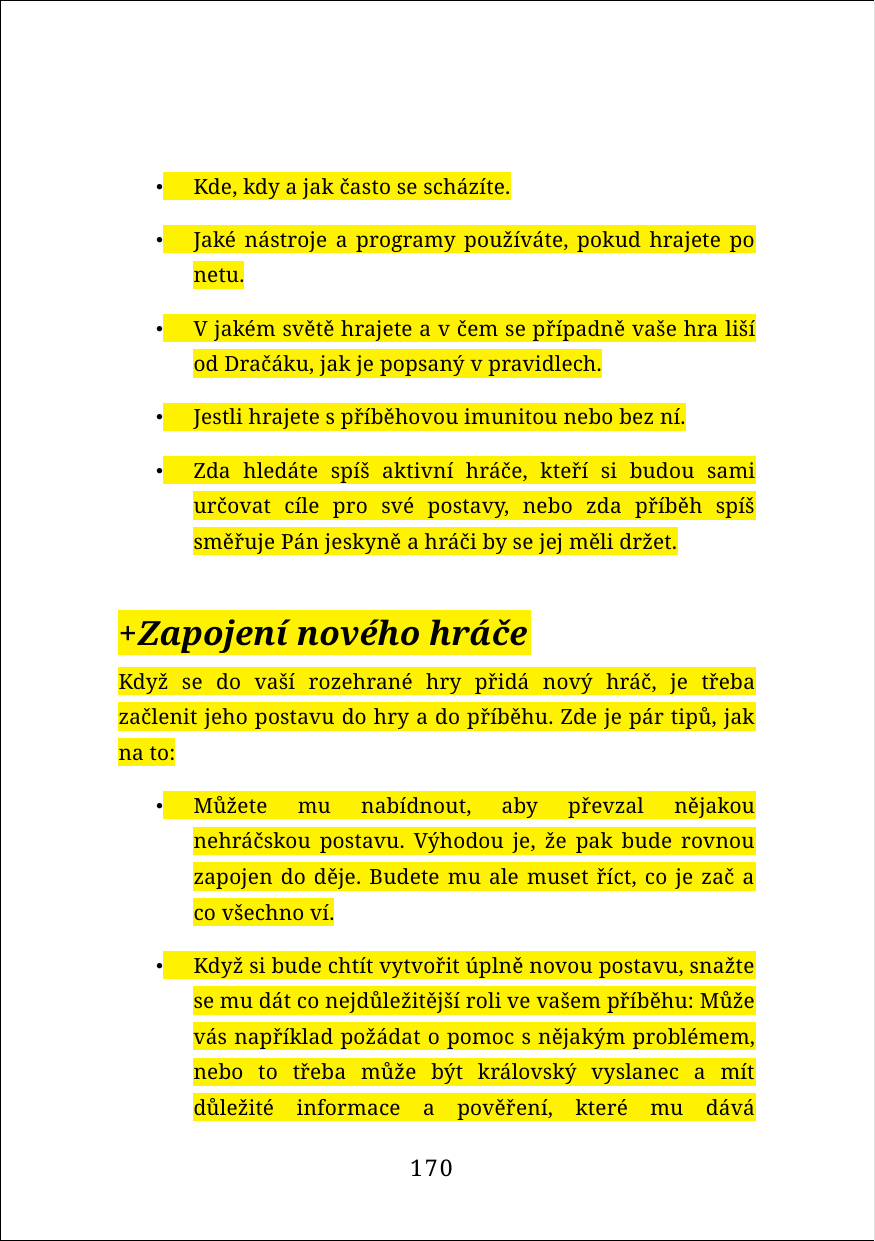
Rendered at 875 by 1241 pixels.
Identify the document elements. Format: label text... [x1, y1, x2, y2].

list Kde, kdy a jak často se scházíte. [156, 172, 756, 200]
list V jakém světě hrajete a v čem se případně vaše hra liší od Dračáku, jak je popsaný v pravidlech. [156, 314, 756, 378]
list Jestli hrajete s příběhovou imunitou nebo bez ní. [156, 402, 756, 431]
text Když se do vaší rozehrané hry přidá nový hráč, je třeba začlenit jeho postavu do hry a do příběhu. Zde je pár tipů, jak na to: [118, 667, 756, 766]
list Zda hledáte spíš aktivní hráče, kteří si budou sami určovat cíle pro své postavy, nebo zda příběh spíš směřuje Pán jeskyně a hráči by se jej měli držet. [156, 456, 756, 555]
subtitle +Zapojení nového hráče [118, 609, 756, 655]
list Když si bude chtít vytvořit úplně novou postavu, snažte se mu dát co nejdůležitější roli ve vašem příběhu: Může vás například požádat o pomoc s nějakým problémem, nebo to třeba může být královský vyslanec a mít důležité informace a pověření, které mu dává [156, 951, 756, 1121]
list Jaké nástroje a programy používáte, pokud hrajete po netu. [156, 225, 756, 289]
list Můžete mu nabídnout, aby převzal nějakou nehráčskou postavu. Výhodou je, že pak bude rovnou zapojen do děje. Budete mu ale muset říct, co je zač a co všechno ví. [156, 791, 756, 926]
